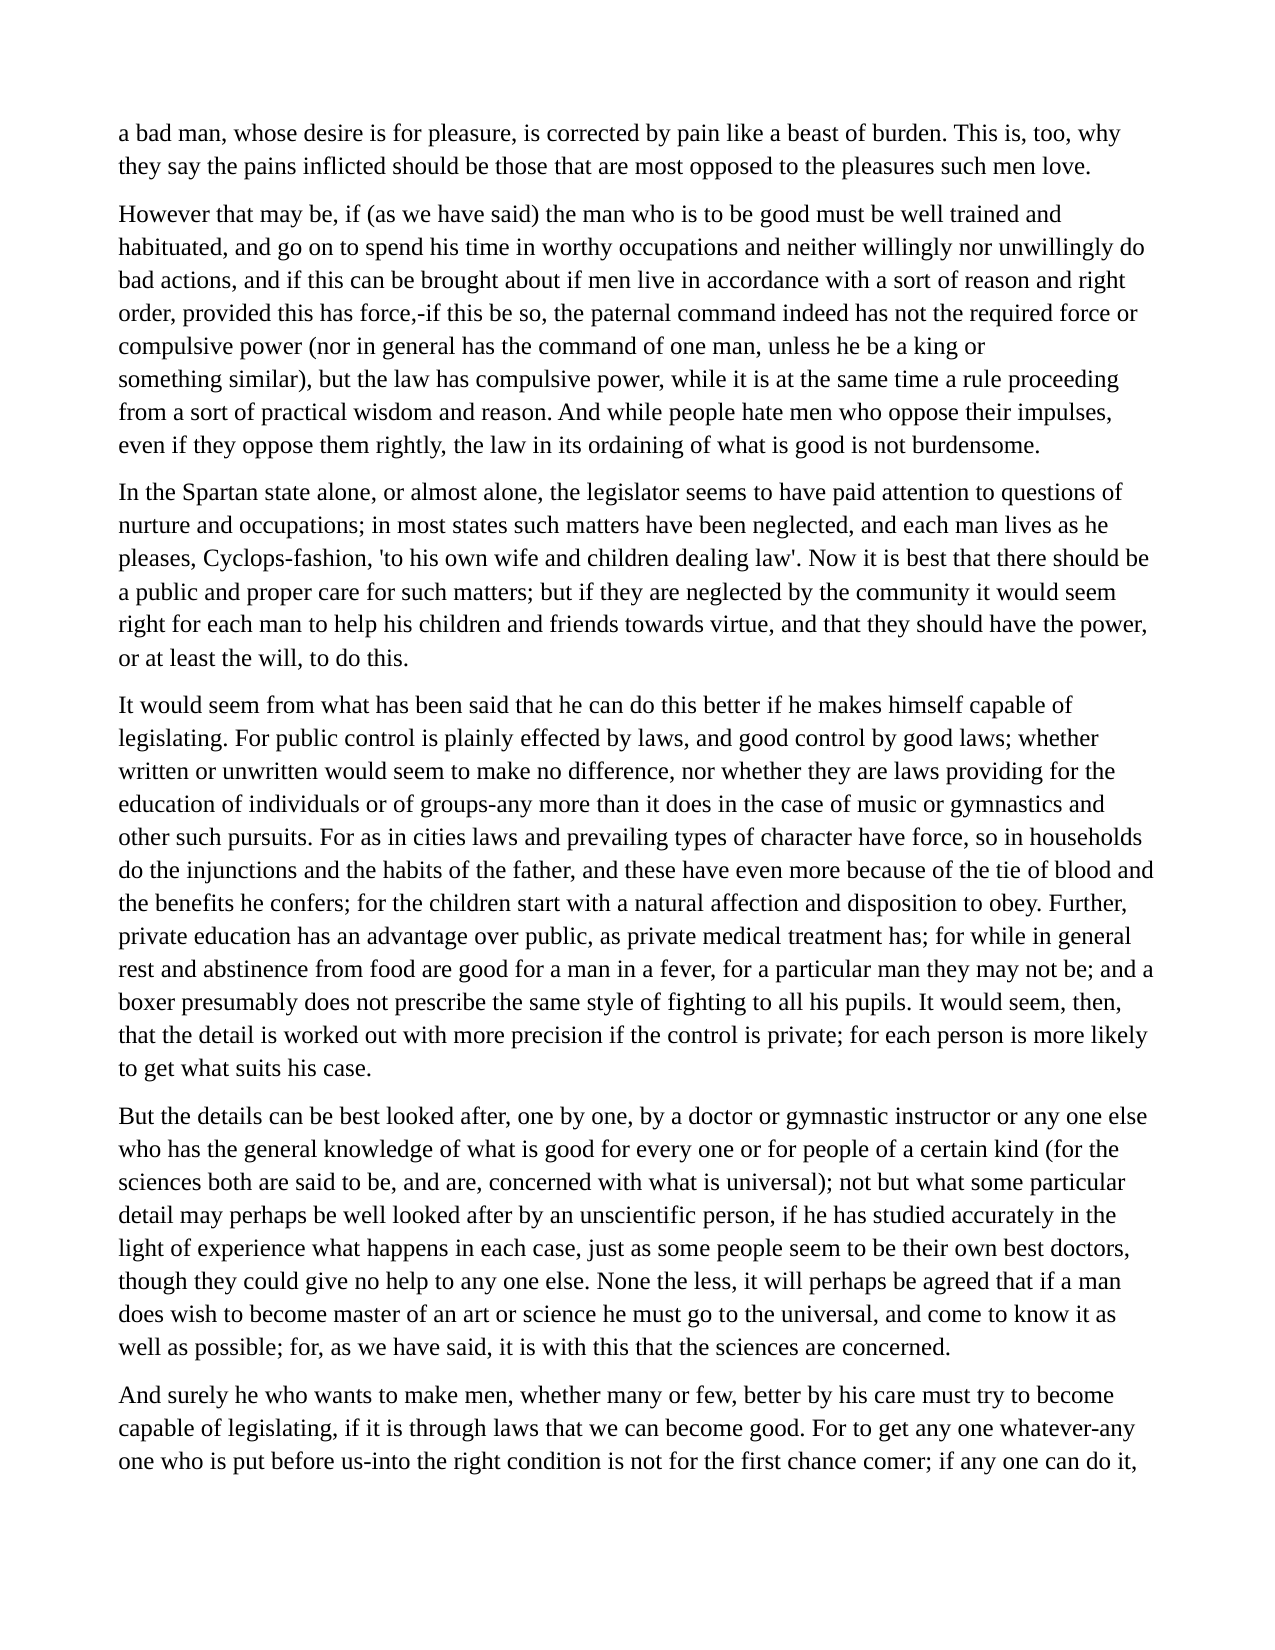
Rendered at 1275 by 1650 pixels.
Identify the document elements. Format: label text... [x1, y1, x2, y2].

text But the details can be best looked after, one by one, by a doctor or gymnastic instructor or any one else who has the general knowledge of what is good for every one or for people of a certain kind (for the sciences both are said to be, and are, concerned with what is universal); not but what some particular detail may perhaps be well looked after by an unscientific person, if he has studied accurately in the light of experience what happens in each case, just as some people seem to be their own best doctors, though they could give no help to any one else. None the less, it will perhaps be agreed that if a man does wish to become master of an art or science he must go to the universal, and come to know it as well as possible; for, as we have said, it is with this that the sciences are concerned. [118, 1101, 1157, 1361]
text And surely he who wants to make men, whether many or few, better by his care must try to become capable of legislating, if it is through laws that we can become good. For to get any one whatever-any one who is put before us-into the right condition is not for the first chance comer; if any one can do it, [118, 1380, 1157, 1474]
text In the Spartan state alone, or almost alone, the legislator seems to have paid attention to questions of nurture and occupations; in most states such matters have been neglected, and each man lives as he pleases, Cyclops-fashion, 'to his own wife and children dealing law'. Now it is best that there should be a public and proper care for such matters; but if they are neglected by the community it would seem right for each man to help his children and friends towards virtue, and that they should have the power, or at least the will, to do this. [118, 477, 1157, 671]
text It would seem from what has been said that he can do this better if he makes himself capable of legislating. For public control is plainly effected by laws, and good control by good laws; whether written or unwritten would seem to make no difference, nor whether they are laws providing for the education of individuals or of groups-any more than it does in the case of music or gymnastics and other such pursuits. For as in cities laws and prevailing types of character have force, so in households do the injunctions and the habits of the father, and these have even more because of the tie of blood and the benefits he confers; for the children start with a natural affection and disposition to obey. Further, private education has an advantage over public, as private medical treatment has; for while in general rest and abstinence from food are good for a man in a fever, for a particular man they may not be; and a boxer presumably does not prescribe the same style of fighting to all his pupils. It would seem, then, that the detail is worked out with more precision if the control is private; for each person is more likely to get what suits his case. [118, 690, 1157, 1082]
text However that may be, if (as we have said) the man who is to be good must be well trained and habituated, and go on to spend his time in worthy occupations and neither willingly nor unwillingly do bad actions, and if this can be brought about if men live in accordance with a sort of reason and right order, provided this has force,-if this be so, the paternal command indeed has not the required force or compulsive power (nor in general has the command of one man, unless he be a king or something similar), but the law has compulsive power, while it is at the same time a rule proceeding from a sort of practical wisdom and reason. And while people hate men who oppose their impulses, even if they oppose them rightly, the law in its ordaining of what is good is not burdensome. [118, 199, 1157, 459]
text a bad man, whose desire is for pleasure, is corrected by pain like a beast of burden. This is, too, why they say the pains inflicted should be those that are most opposed to the pleasures such men love. [118, 118, 1157, 180]
